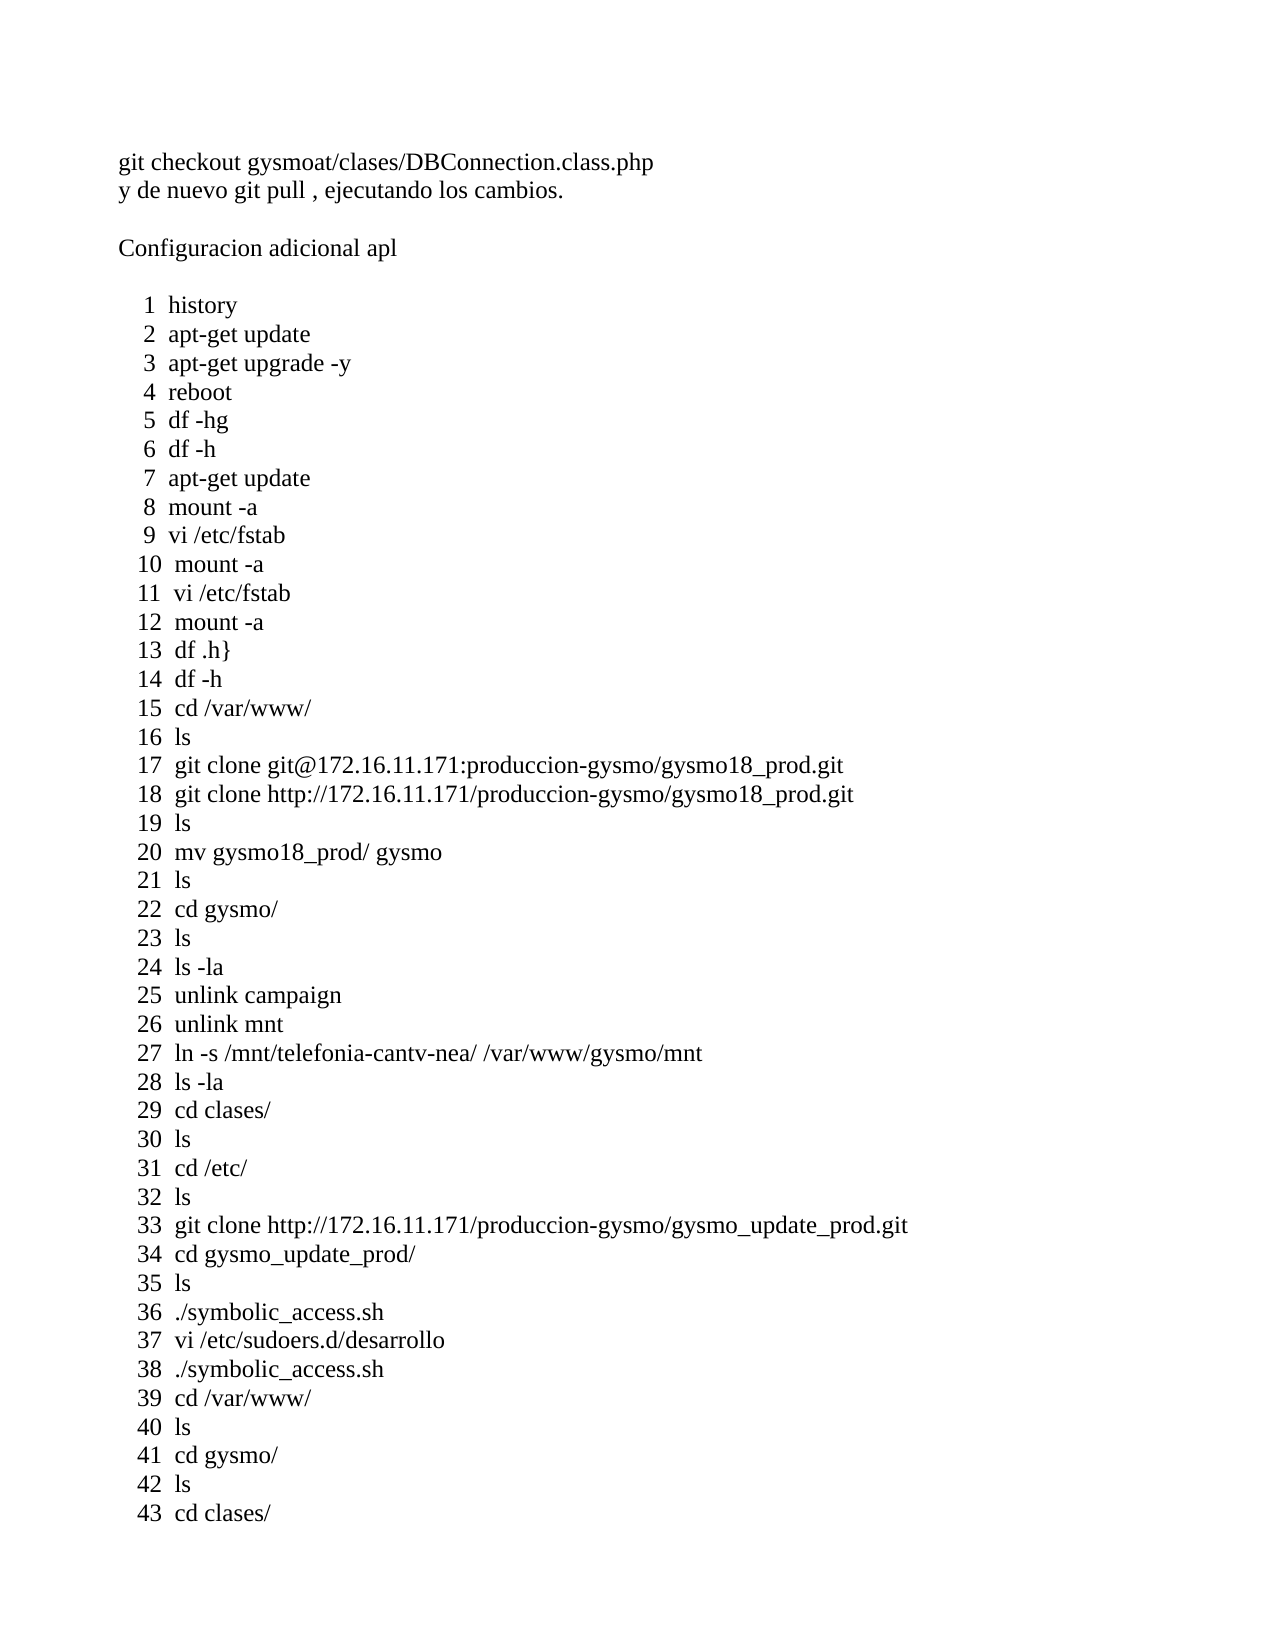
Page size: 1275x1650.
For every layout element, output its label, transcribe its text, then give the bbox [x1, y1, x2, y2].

text 38 ./symbolic_access.sh [118, 1354, 1157, 1383]
text 2 apt-get update [118, 319, 1157, 348]
text y de nuevo git pull , ejecutando los cambios. [118, 176, 1157, 204]
text 40 ls [118, 1412, 1157, 1441]
text 33 git clone http://172.16.11.171/produccion-gysmo/gysmo_update_prod.git [118, 1211, 1157, 1239]
text 5 df -hg [118, 406, 1157, 434]
text 32 ls [118, 1182, 1157, 1211]
text 42 ls [118, 1469, 1157, 1498]
text 15 cd /var/www/ [118, 693, 1157, 722]
text 18 git clone http://172.16.11.171/produccion-gysmo/gysmo18_prod.git [118, 779, 1157, 808]
text git checkout gysmoat/clases/DBConnection.class.php [118, 147, 1157, 176]
text 41 cd gysmo/ [118, 1441, 1157, 1469]
text 29 cd clases/ [118, 1096, 1157, 1124]
text 34 cd gysmo_update_prod/ [118, 1239, 1157, 1268]
text 10 mount -a [118, 549, 1157, 578]
text 37 vi /etc/sudoers.d/desarrollo [118, 1326, 1157, 1354]
text 3 apt-get upgrade -y [118, 348, 1157, 377]
text 23 ls [118, 923, 1157, 952]
text 31 cd /etc/ [118, 1153, 1157, 1182]
text 35 ls [118, 1268, 1157, 1297]
text 20 mv gysmo18_prod/ gysmo [118, 837, 1157, 866]
text 21 ls [118, 866, 1157, 894]
text 4 reboot [118, 377, 1157, 406]
text 28 ls -la [118, 1067, 1157, 1096]
text 9 vi /etc/fstab [118, 521, 1157, 549]
text 8 mount -a [118, 492, 1157, 521]
text 17 git clone git@172.16.11.171:produccion-gysmo/gysmo18_prod.git [118, 751, 1157, 779]
text 13 df .h} [118, 636, 1157, 664]
text 22 cd gysmo/ [118, 894, 1157, 923]
text 36 ./symbolic_access.sh [118, 1297, 1157, 1326]
text 26 unlink mnt [118, 1009, 1157, 1038]
text 1 history [118, 291, 1157, 319]
text 16 ls [118, 722, 1157, 751]
text 14 df -h [118, 664, 1157, 693]
text 7 apt-get update [118, 463, 1157, 492]
text 27 ln -s /mnt/telefonia-cantv-nea/ /var/www/gysmo/mnt [118, 1038, 1157, 1067]
text Configuracion adicional apl [118, 233, 1157, 262]
text 11 vi /etc/fstab [118, 578, 1157, 607]
text 39 cd /var/www/ [118, 1383, 1157, 1412]
text 19 ls [118, 808, 1157, 837]
text 43 cd clases/ [118, 1498, 1157, 1527]
text 12 mount -a [118, 607, 1157, 636]
text 24 ls -la [118, 952, 1157, 981]
text 6 df -h [118, 434, 1157, 463]
text 30 ls [118, 1124, 1157, 1153]
text 25 unlink campaign [118, 981, 1157, 1009]
